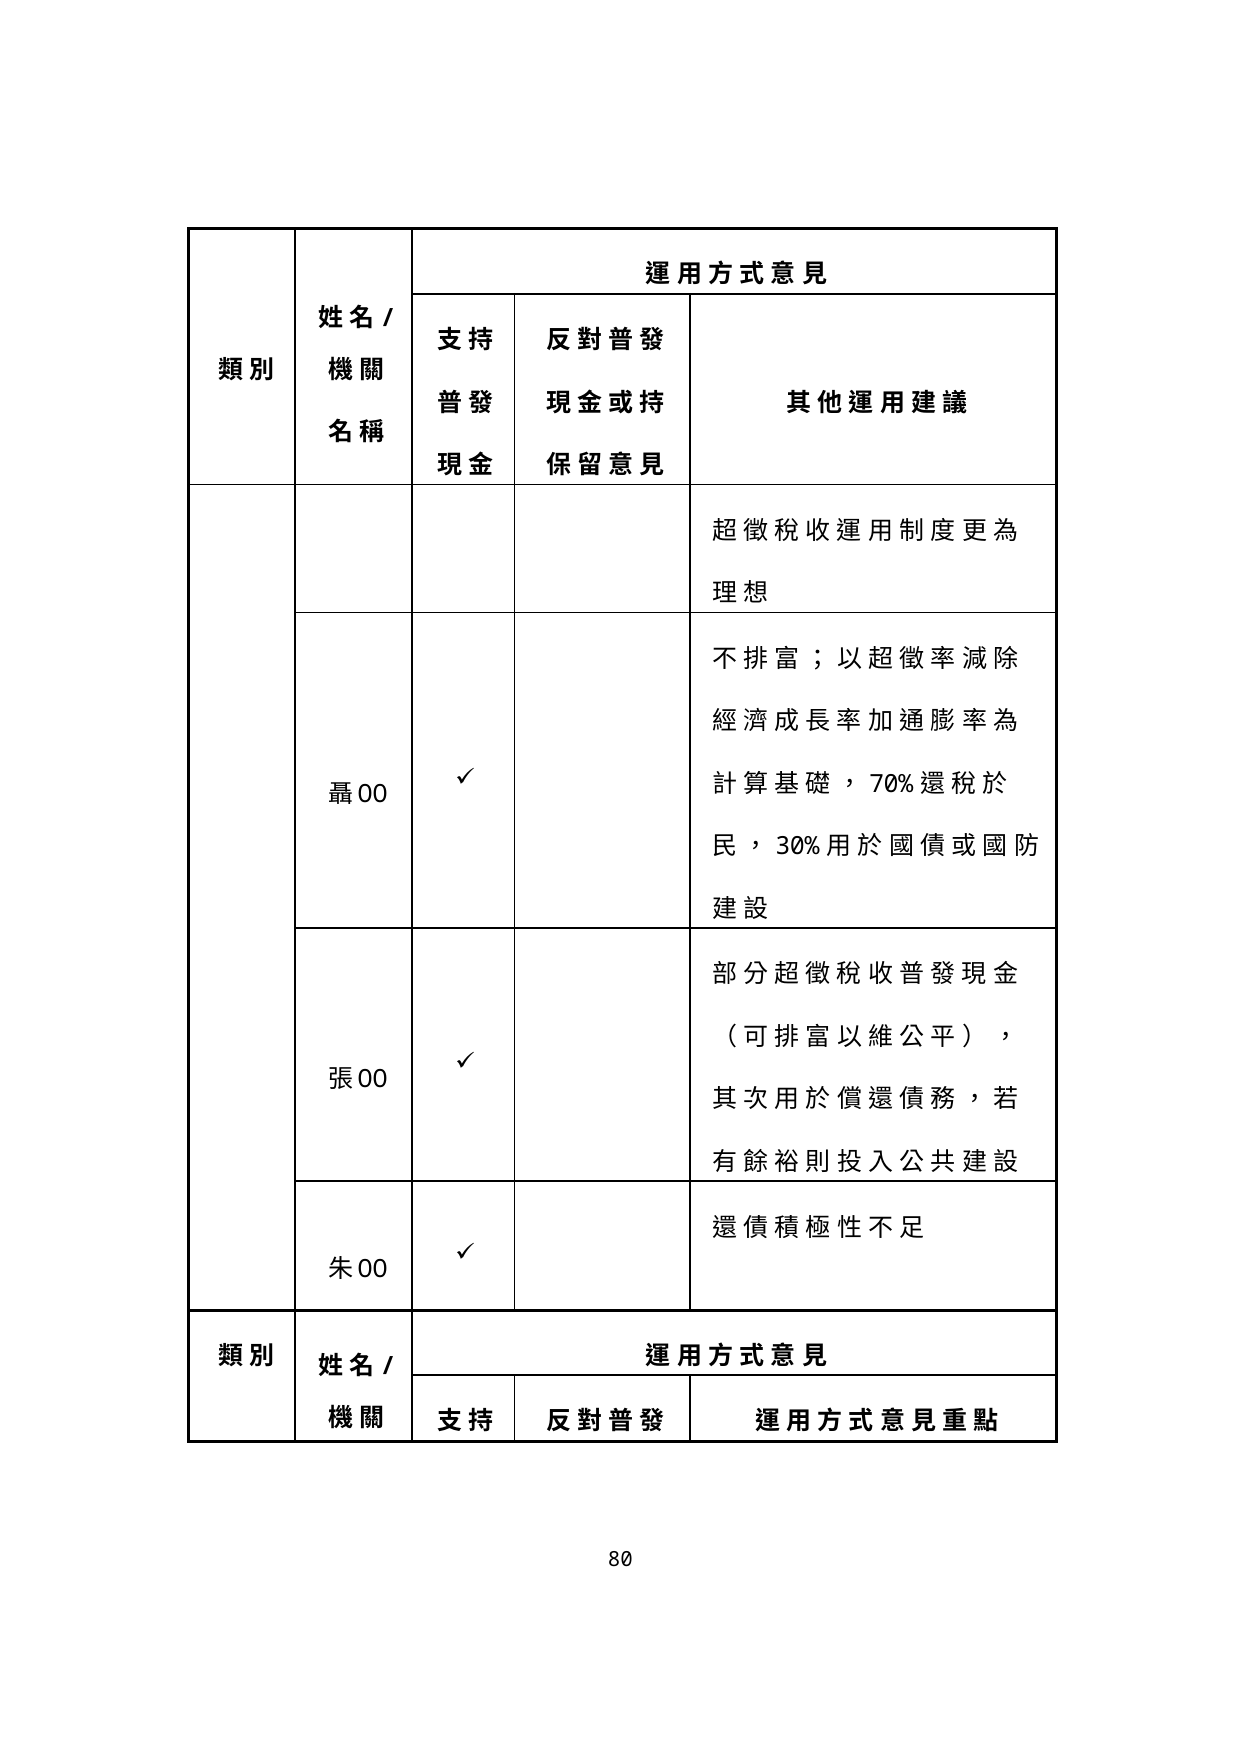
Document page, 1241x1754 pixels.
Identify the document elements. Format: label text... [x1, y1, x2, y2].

table_cell 運用方式意見重點 [691, 1376, 1055, 1440]
table_cell 超徵稅收運用制度更為理想 [691, 485, 1055, 612]
table_cell  [413, 1182, 514, 1308]
table_cell 不排富；以超徵率減除經濟成長率加通膨率為計算基礎，70%還稅於民，30%用於國債或國防建設 [691, 613, 1055, 927]
table_cell 姓名/機關 [296, 1312, 411, 1440]
table_cell 反對普發 [515, 1376, 689, 1440]
table_cell [413, 485, 514, 612]
table_cell [190, 485, 294, 1308]
table_cell 類別 [190, 1312, 294, 1440]
table_cell 部分超徵稅收普發現金（可排富以維公平），其次用於償還債務，若有餘裕則投入公共建設 [691, 929, 1055, 1180]
table_header 類別 [190, 230, 294, 483]
table_cell [515, 613, 689, 927]
table_cell 反對普發現金或持保留意見 [515, 295, 689, 483]
table_header 姓名/機關名稱 [296, 230, 411, 483]
table_cell  [413, 613, 514, 927]
table_cell 運用方式意見 [413, 1312, 1055, 1374]
table_cell 支持普發現金 [413, 295, 514, 483]
table_cell  [413, 929, 514, 1180]
table_cell 朱OO [296, 1182, 411, 1308]
table_cell 還債積極性不足 [691, 1182, 1055, 1308]
table_cell 張OO [296, 929, 411, 1180]
table_cell [515, 1182, 689, 1308]
table_cell [515, 929, 689, 1180]
table_cell [296, 485, 411, 612]
table_cell [515, 485, 689, 612]
table_cell 支持 [413, 1376, 514, 1440]
table_header 運用方式意見 [413, 230, 1055, 293]
table_cell 聶OO [296, 613, 411, 927]
table_cell 其他運用建議 [691, 295, 1055, 483]
